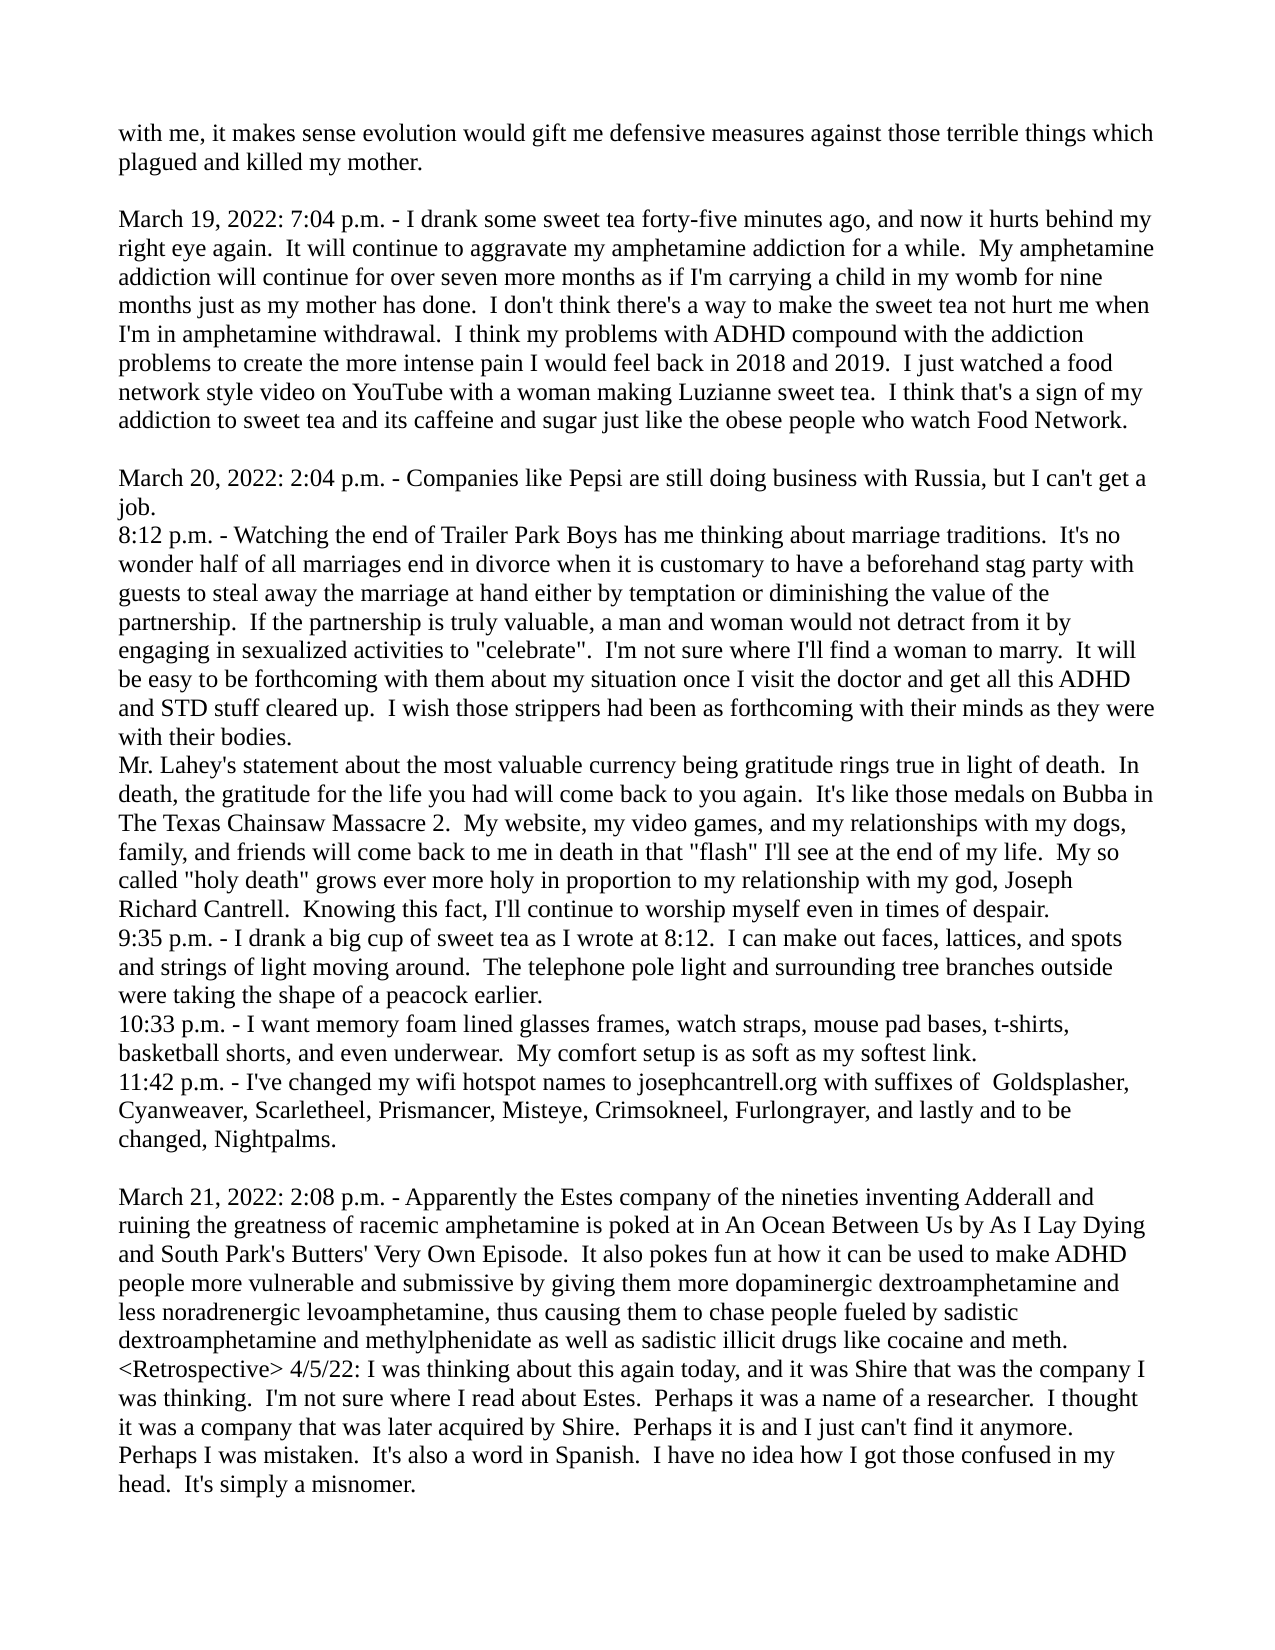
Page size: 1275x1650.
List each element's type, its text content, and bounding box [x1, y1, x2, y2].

text March 19, 2022: 7:04 p.m. - I drank some sweet tea forty-five minutes ago, and now it hurts behind my right eye again. It will continue to aggravate my amphetamine addiction for a while. My amphetamine addiction will continue for over seven more months as if I'm carrying a child in my womb for nine months just as my mother has done. I don't think there's a way to make the sweet tea not hurt me when I'm in amphetamine withdrawal. I think my problems with ADHD compound with the addiction problems to create the more intense pain I would feel back in 2018 and 2019. I just watched a food network style video on YouTube with a woman making Luzianne sweet tea. I think that's a sign of my addiction to sweet tea and its caffeine and sugar just like the obese people who watch Food Network. [118, 204, 1157, 434]
text 11:42 p.m. - I've changed my wifi hotspot names to josephcantrell.org with suffixes of Goldsplasher, Cyanweaver, Scarletheel, Prismancer, Misteye, Crimsokneel, Furlongrayer, and lastly and to be changed, Nightpalms. [118, 1067, 1157, 1153]
text March 21, 2022: 2:08 p.m. - Apparently the Estes company of the nineties inventing Adderall and ruining the greatness of racemic amphetamine is poked at in An Ocean Between Us by As I Lay Dying and South Park's Butters' Very Own Episode. It also pokes fun at how it can be used to make ADHD people more vulnerable and submissive by giving them more dopaminergic dextroamphetamine and less noradrenergic levoamphetamine, thus causing them to chase people fueled by sadistic dextroamphetamine and methylphenidate as well as sadistic illicit drugs like cocaine and meth. [118, 1182, 1157, 1354]
text 10:33 p.m. - I want memory foam lined glasses frames, watch straps, mouse pad bases, t-shirts, basketball shorts, and even underwear. My comfort setup is as soft as my softest link. [118, 1009, 1157, 1067]
text with me, it makes sense evolution would gift me defensive measures against those terrible things which plagued and killed my mother. [118, 118, 1157, 176]
text 9:35 p.m. - I drank a big cup of sweet tea as I wrote at 8:12. I can make out faces, lattices, and spots and strings of light moving around. The telephone pole light and surrounding tree branches outside were taking the shape of a peacock earlier. [118, 923, 1157, 1009]
text March 20, 2022: 2:04 p.m. - Companies like Pepsi are still doing business with Russia, but I can't get a job. [118, 463, 1157, 521]
text 8:12 p.m. - Watching the end of Trailer Park Boys has me thinking about marriage traditions. It's no wonder half of all marriages end in divorce when it is customary to have a beforehand stag party with guests to steal away the marriage at hand either by temptation or diminishing the value of the partnership. If the partnership is truly valuable, a man and woman would not detract from it by engaging in sexualized activities to "celebrate". I'm not sure where I'll find a woman to marry. It will be easy to be forthcoming with them about my situation once I visit the doctor and get all this ADHD and STD stuff cleared up. I wish those strippers had been as forthcoming with their minds as they were with their bodies. [118, 521, 1157, 751]
text <Retrospective> 4/5/22: I was thinking about this again today, and it was Shire that was the company I was thinking. I'm not sure where I read about Estes. Perhaps it was a name of a researcher. I thought it was a company that was later acquired by Shire. Perhaps it is and I just can't find it anymore. Perhaps I was mistaken. It's also a word in Spanish. I have no idea how I got those confused in my head. It's simply a misnomer. [118, 1354, 1157, 1498]
text Mr. Lahey's statement about the most valuable currency being gratitude rings true in light of death. In death, the gratitude for the life you had will come back to you again. It's like those medals on Bubba in The Texas Chainsaw Massacre 2. My website, my video games, and my relationships with my dogs, family, and friends will come back to me in death in that "flash" I'll see at the end of my life. My so called "holy death" grows ever more holy in proportion to my relationship with my god, Joseph Richard Cantrell. Knowing this fact, I'll continue to worship myself even in times of despair. [118, 751, 1157, 923]
